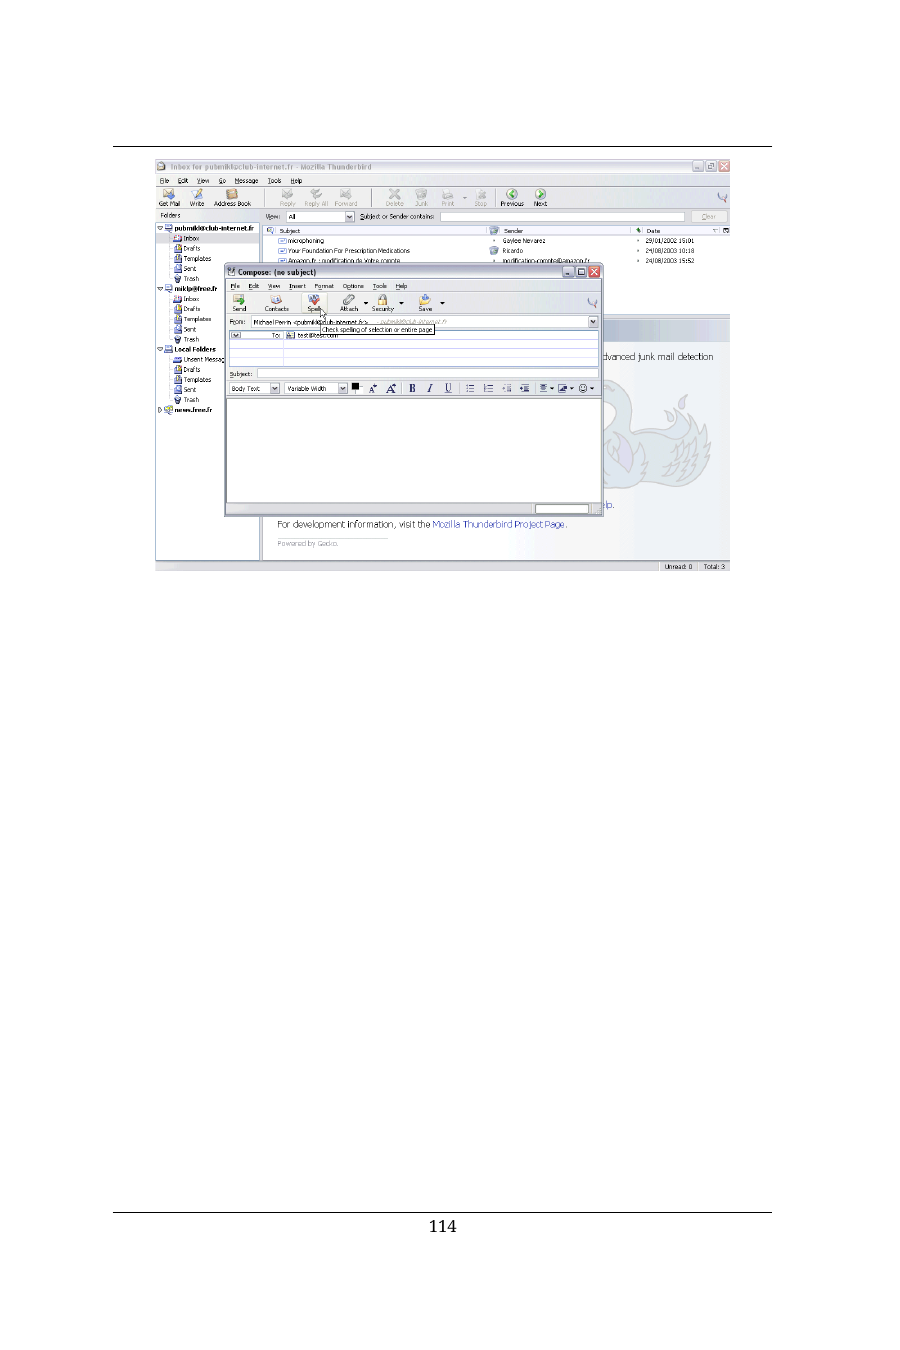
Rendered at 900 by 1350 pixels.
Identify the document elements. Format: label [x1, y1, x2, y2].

table_cell [139, 150, 747, 159]
table_cell [139, 160, 747, 620]
picture [155, 159, 730, 571]
